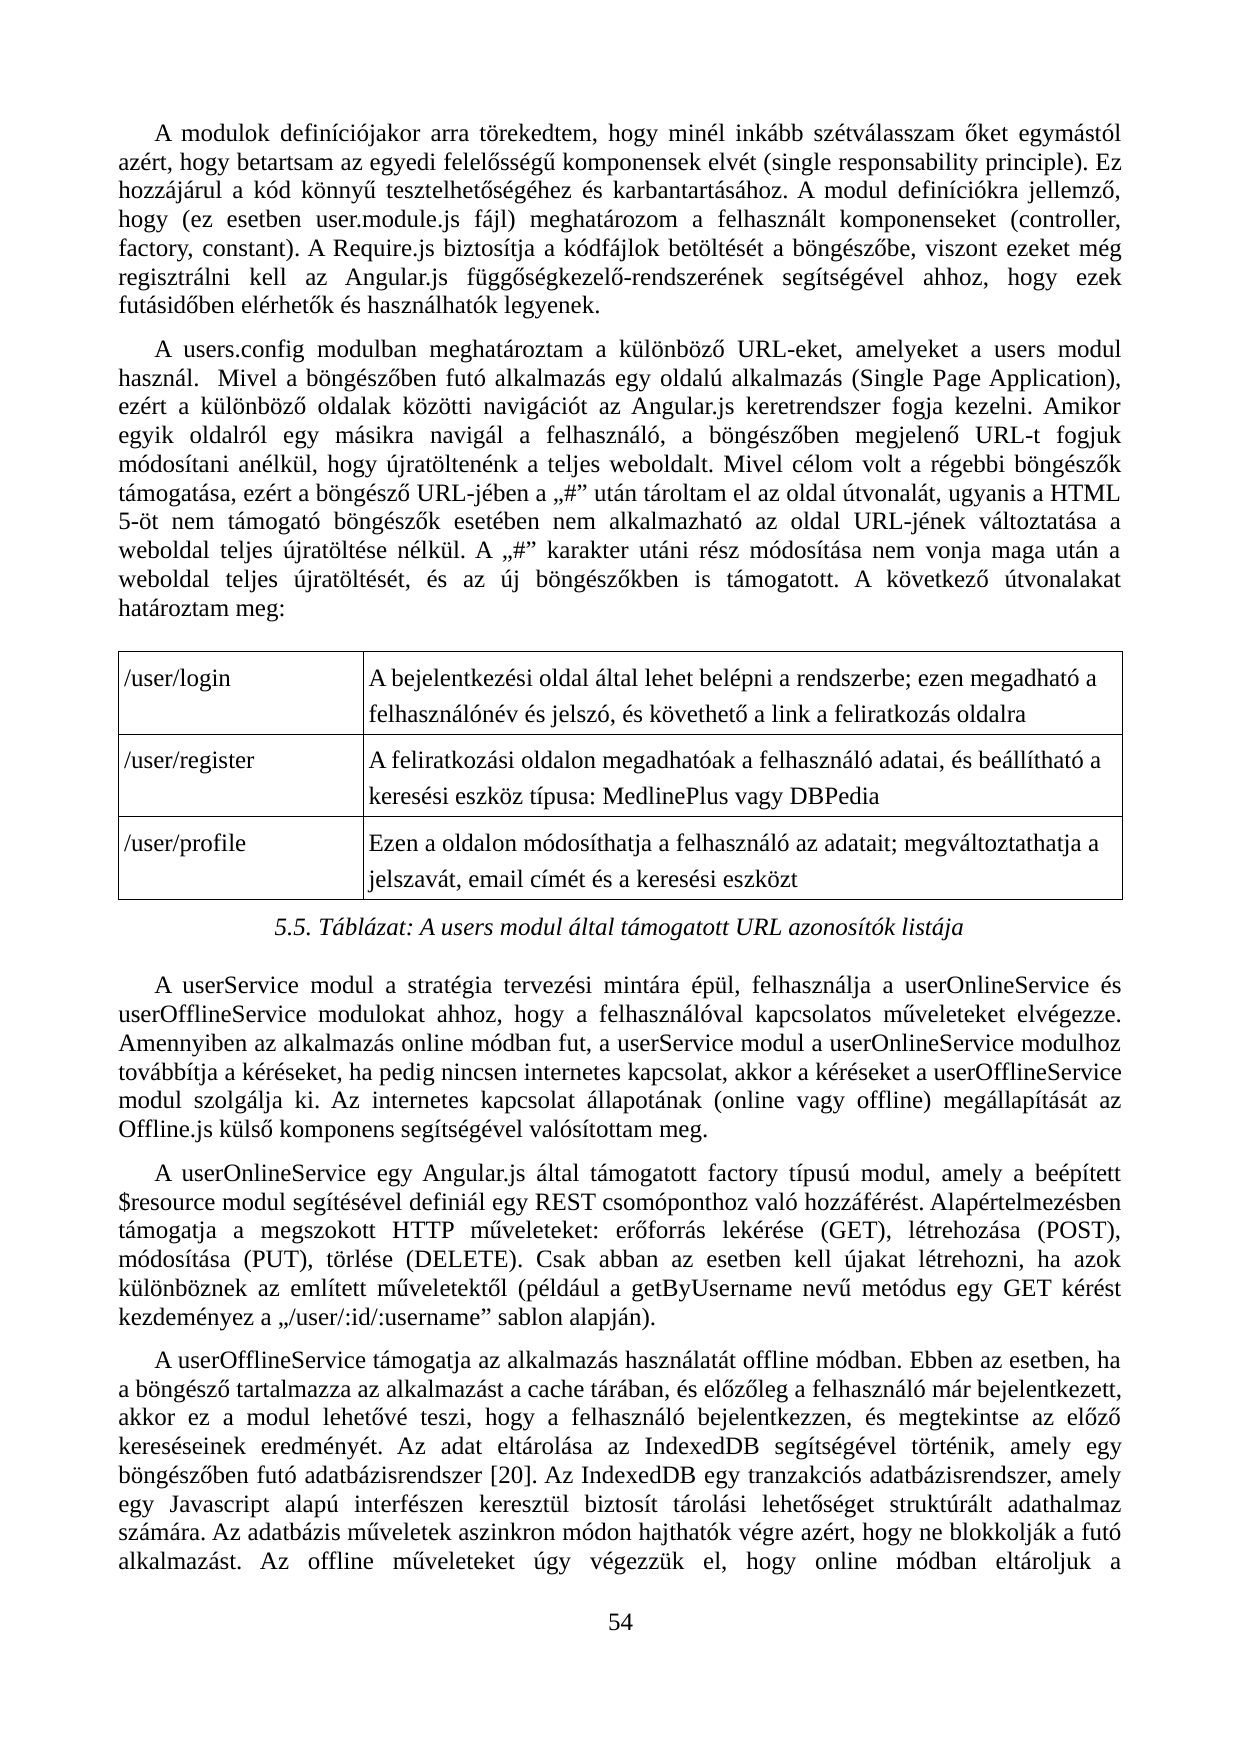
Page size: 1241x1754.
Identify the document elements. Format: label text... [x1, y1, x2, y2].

title A userService modul a stratégia tervezési mintára épül, felhasználja a userOnlineService és userOfflineService modulokat ahhoz, hogy a felhasználóval kapcsolatos műveleteket elvégezze. Amennyiben az alkalmazás online módban fut, a userService modul a userOnlineService modulhoz továbbítja a kéréseket, ha pedig nincsen internetes kapcsolat, akkor a kéréseket a userOfflineService modul szolgálja ki. Az internetes kapcsolat állapotának (online vagy offline) megállapítását az Offline.js külső komponens segítségével valósítottam meg. [118, 970, 1122, 1143]
text 5.5. Táblázat: A users modul által támogatott URL azonosítók listája [118, 912, 1122, 940]
table_cell Ezen a oldalon módosíthatja a felhasználó az adatait; megváltoztathatja a jelszavát, email címét és a keresési eszközt [364, 817, 1122, 899]
text A userOnlineService egy Angular.js által támogatott factory típusú modul, amely a beépített $resource modul segítésével definiál egy REST csomóponthoz való hozzáférést. Alapértelmezésben támogatja a megszokott HTTP műveleteket: erőforrás lekérése (GET), létrehozása (POST), módosítása (PUT), törlése (DELETE). Csak abban az esetben kell újakat létrehozni, ha azok különböznek az említett műveletektől (például a getByUsername nevű metódus egy GET kérést kezdeményez a „/user/:id/:username” sablon alapján). [118, 1158, 1122, 1330]
text A modulok definíciójakor arra törekedtem, hogy minél inkább szétválasszam őket egymástól azért, hogy betartsam az egyedi felelősségű komponensek elvét (single responsability principle). Ez hozzájárul a kód könnyű tesztelhetőségéhez és karbantartásához. A modul definíciókra jellemző, hogy (ez esetben user.module.js fájl) meghatározom a felhasznált komponenseket (controller, factory, constant). A Require.js biztosítja a kódfájlok betöltését a böngészőbe, viszont ezeket még regisztrálni kell az Angular.js függőségkezelő-rendszerének segítségével ahhoz, hogy ezek futásidőben elérhetők és használhatók legyenek. [118, 118, 1122, 319]
table_header /user/login [119, 652, 363, 734]
table_cell A feliratkozási oldalon megadhatóak a felhasználó adatai, és beállítható a keresési eszköz típusa: MedlinePlus vagy DBPedia [364, 735, 1122, 816]
table_cell /user/register [119, 735, 363, 816]
table_header A bejelentkezési oldal által lehet belépni a rendszerbe; ezen megadható a felhasználónév és jelszó, és követhető a link a feliratkozás oldalra [364, 652, 1122, 734]
table_cell /user/profile [119, 817, 363, 899]
title A users.config modulban meghatároztam a különböző URL-eket, amelyeket a users modul használ. Mivel a böngészőben futó alkalmazás egy oldalú alkalmazás (Single Page Application), ezért a különböző oldalak közötti navigációt az Angular.js keretrendszer fogja kezelni. Amikor egyik oldalról egy másikra navigál a felhasználó, a böngészőben megjelenő URL-t fogjuk módosítani anélkül, hogy újratöltenénk a teljes weboldalt. Mivel célom volt a régebbi böngészők támogatása, ezért a böngésző URL-jében a „#” után tároltam el az oldal útvonalát, ugyanis a HTML 5-öt nem támogató böngészők esetében nem alkalmazható az oldal URL-jének változtatása a weboldal teljes újratöltése nélkül. A „#” karakter utáni rész módosítása nem vonja maga után a weboldal teljes újratöltését, és az új böngészőkben is támogatott. A következő útvonalakat határoztam meg: [118, 334, 1122, 621]
text A userOfflineService támogatja az alkalmazás használatát offline módban. Ebben az esetben, ha a böngésző tartalmazza az alkalmazást a cache tárában, és előzőleg a felhasználó már bejelentkezett, akkor ez a modul lehetővé teszi, hogy a felhasználó bejelentkezzen, és megtekintse az előző kereséseinek eredményét. Az adat eltárolása az IndexedDB segítségével történik, amely egy böngészőben futó adatbázisrendszer [20]. Az IndexedDB egy tranzakciós adatbázisrendszer, amely egy Javascript alapú interfészen keresztül biztosít tárolási lehetőséget struktúrált adathalmaz számára. Az adatbázis műveletek aszinkron módon hajthatók végre azért, hogy ne blokkolják a futó alkalmazást. Az offline műveleteket úgy végezzük el, hogy online módban eltároljuk a [118, 1345, 1122, 1575]
